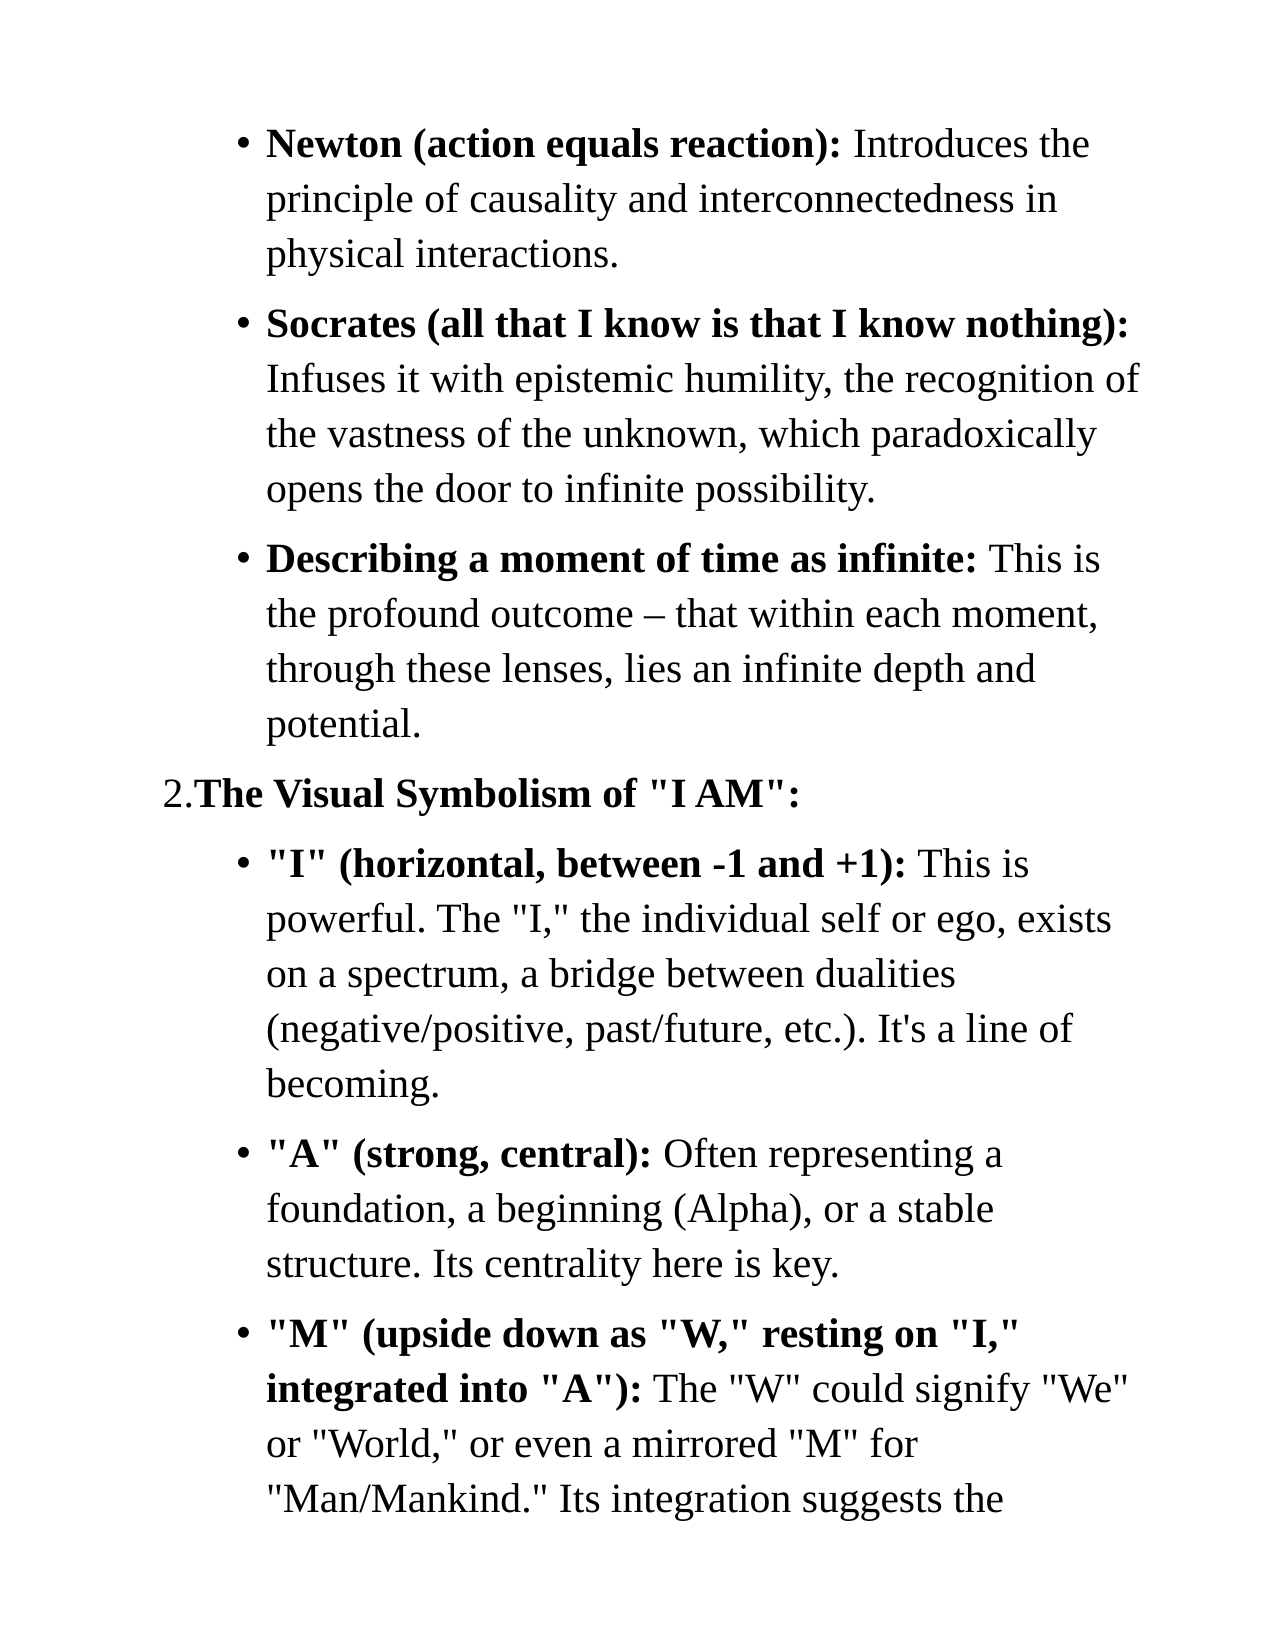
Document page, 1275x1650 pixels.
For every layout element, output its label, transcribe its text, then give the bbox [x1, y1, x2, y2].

list "A" (strong, central): Often representing a foundation, a beginning (Alpha), or a stable structure. Its centrality here is key. [236, 1128, 1157, 1286]
list Newton (action equals reaction): Introduces the principle of causality and interconnectedness in physical interactions. [236, 118, 1157, 276]
list "I" (horizontal, between -1 and +1): This is powerful. The "I," the individual self or ego, exists on a spectrum, a bridge between dualities (negative/positive, past/future, etc.). It's a line of becoming. [236, 838, 1157, 1106]
list Socrates (all that I know is that I know nothing): Infuses it with epistemic humility, the recognition of the vastness of the unknown, which paradoxically opens the door to infinite possibility. [236, 298, 1157, 511]
list "M" (upside down as "W," resting on "I," integrated into "A"): The "W" could signify "We" or "World," or even a mirrored "M" for "Man/Mankind." Its integration suggests the [236, 1308, 1157, 1522]
list Describing a moment of time as infinite: This is the profound outcome – that within each moment, through these lenses, lies an infinite depth and potential. [236, 533, 1157, 747]
list The Visual Symbolism of "I AM": [162, 768, 1157, 816]
